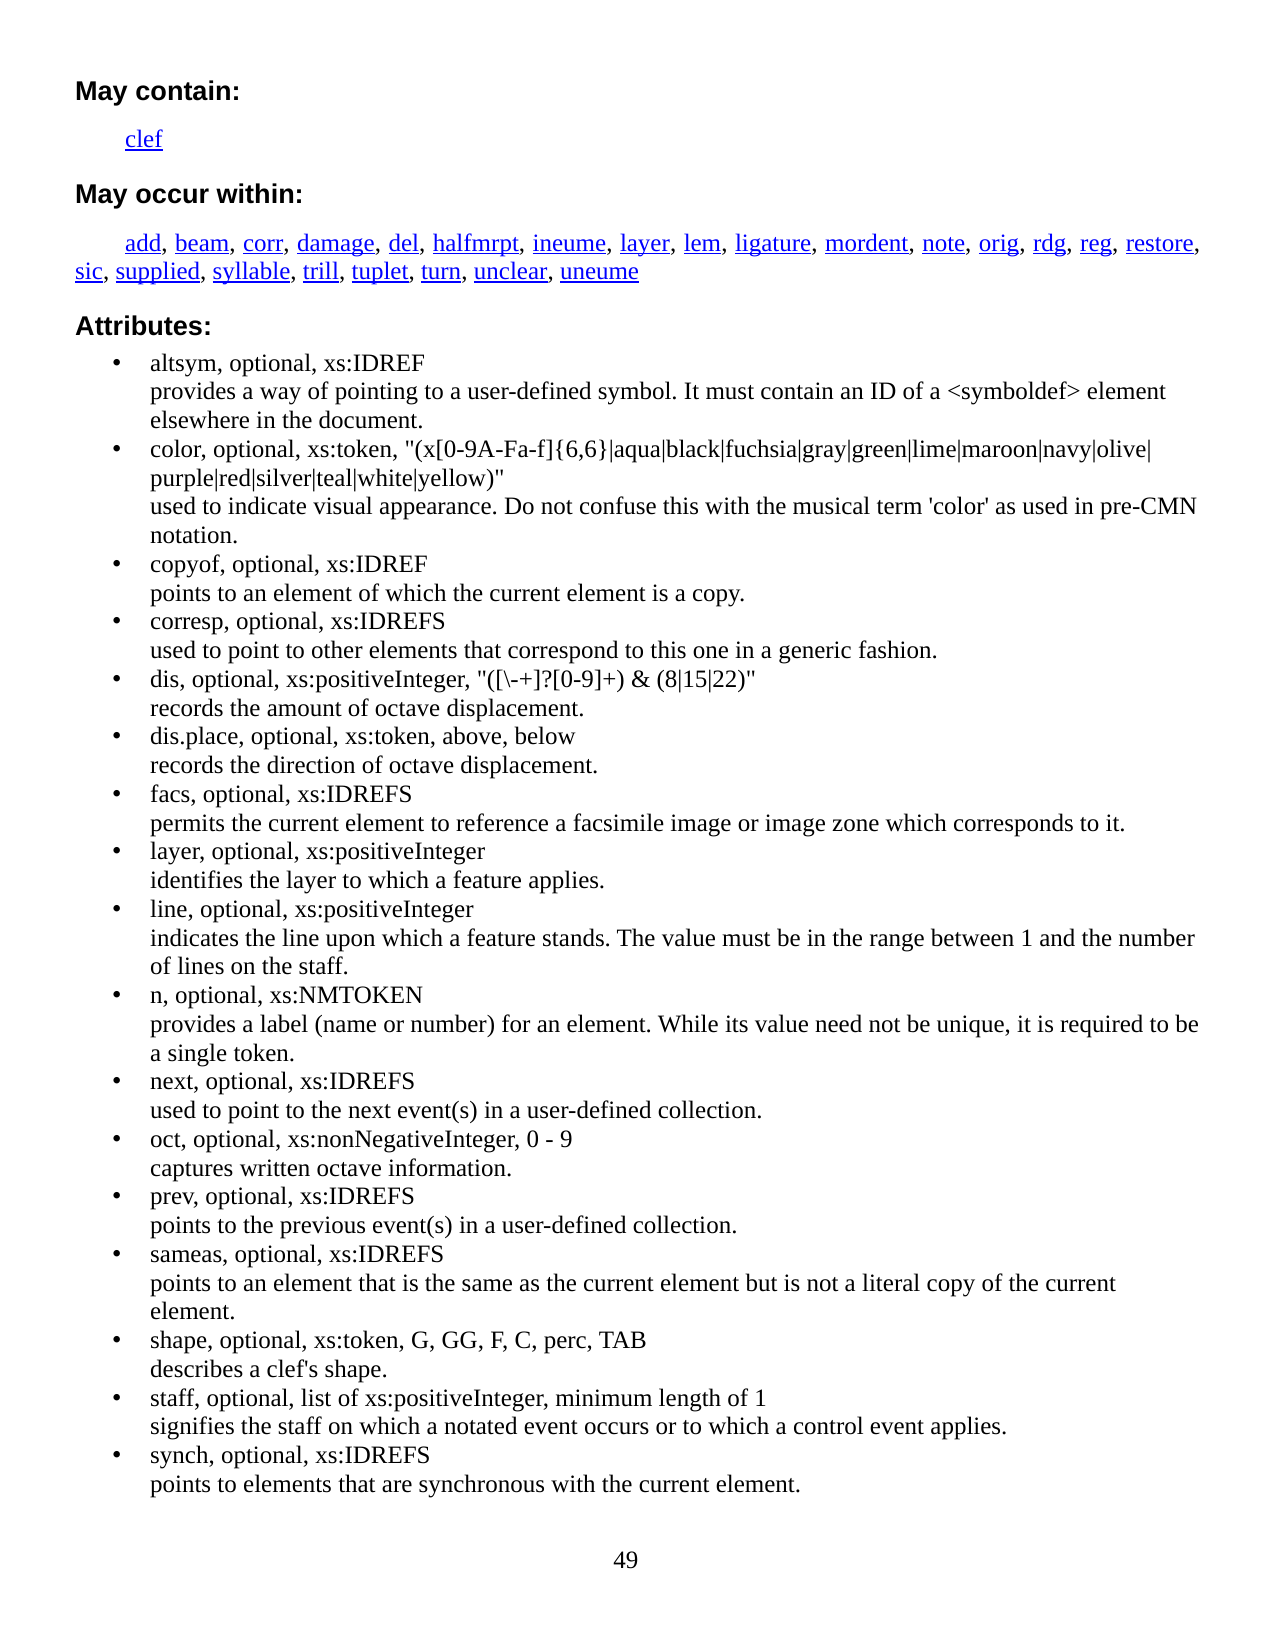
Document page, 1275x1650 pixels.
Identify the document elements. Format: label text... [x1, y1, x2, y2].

subtitle Attributes: [75, 310, 1200, 341]
list corresp, optional, xs:IDREFS used to point to other elements that correspond to this one in a generic fashion. [112, 606, 1200, 664]
list shape, optional, xs:token, G, GG, F, C, perc, TAB describes a clef's shape. [112, 1325, 1200, 1383]
text clef [75, 124, 1200, 153]
list dis, optional, xs:positiveInteger, "([\-+]?[0-9]+) & (8|15|22)" records the amount of octave displacement. [112, 664, 1200, 721]
list synch, optional, xs:IDREFS points to elements that are synchronous with the current element. [112, 1440, 1200, 1498]
list facs, optional, xs:IDREFS permits the current element to reference a facsimile image or image zone which corresponds to it. [112, 779, 1200, 836]
list line, optional, xs:positiveInteger indicates the line upon which a feature stands. The value must be in the range between 1 and the number of lines on the staff. [112, 894, 1200, 980]
list dis.place, optional, xs:token, above, below records the direction of octave displacement. [112, 721, 1200, 779]
list staff, optional, list of xs:positiveInteger, minimum length of 1 signifies the staff on which a notated event occurs or to which a control event applies. [112, 1383, 1200, 1440]
list sameas, optional, xs:IDREFS points to an element that is the same as the current element but is not a literal copy of the current element. [112, 1239, 1200, 1325]
list color, optional, xs:token, "(x[0-9A-Fa-f]{6,6}|aqua|black|fuchsia|gray|green|lime|maroon|navy|olive|purple|red|silver|teal|white|yellow)" used to indicate visual appearance. Do not confuse this with the musical term 'color' as used in pre-CMN notation. [112, 434, 1200, 549]
list next, optional, xs:IDREFS used to point to the next event(s) in a user-defined collection. [112, 1066, 1200, 1124]
list n, optional, xs:NMTOKEN provides a label (name or number) for an element. While its value need not be unique, it is required to be a single token. [112, 980, 1200, 1066]
list oct, optional, xs:nonNegativeInteger, 0 - 9 captures written octave information. [112, 1124, 1200, 1181]
list altsym, optional, xs:IDREF provides a way of pointing to a user-defined symbol. It must contain an ID of a <symboldef> element elsewhere in the document. [112, 348, 1200, 434]
subtitle May occur within: [75, 178, 1200, 209]
list copyof, optional, xs:IDREF points to an element of which the current element is a copy. [112, 549, 1200, 606]
subtitle May contain: [75, 75, 1200, 106]
list layer, optional, xs:positiveInteger identifies the layer to which a feature applies. [112, 836, 1200, 894]
list prev, optional, xs:IDREFS points to the previous event(s) in a user-defined collection. [112, 1181, 1200, 1239]
text add, beam, corr, damage, del, halfmrpt, ineume, layer, lem, ligature, mordent, note, orig, rdg, reg, restore, sic, supplied, syllable, trill, tuplet, turn, unclear, uneume [75, 228, 1200, 285]
